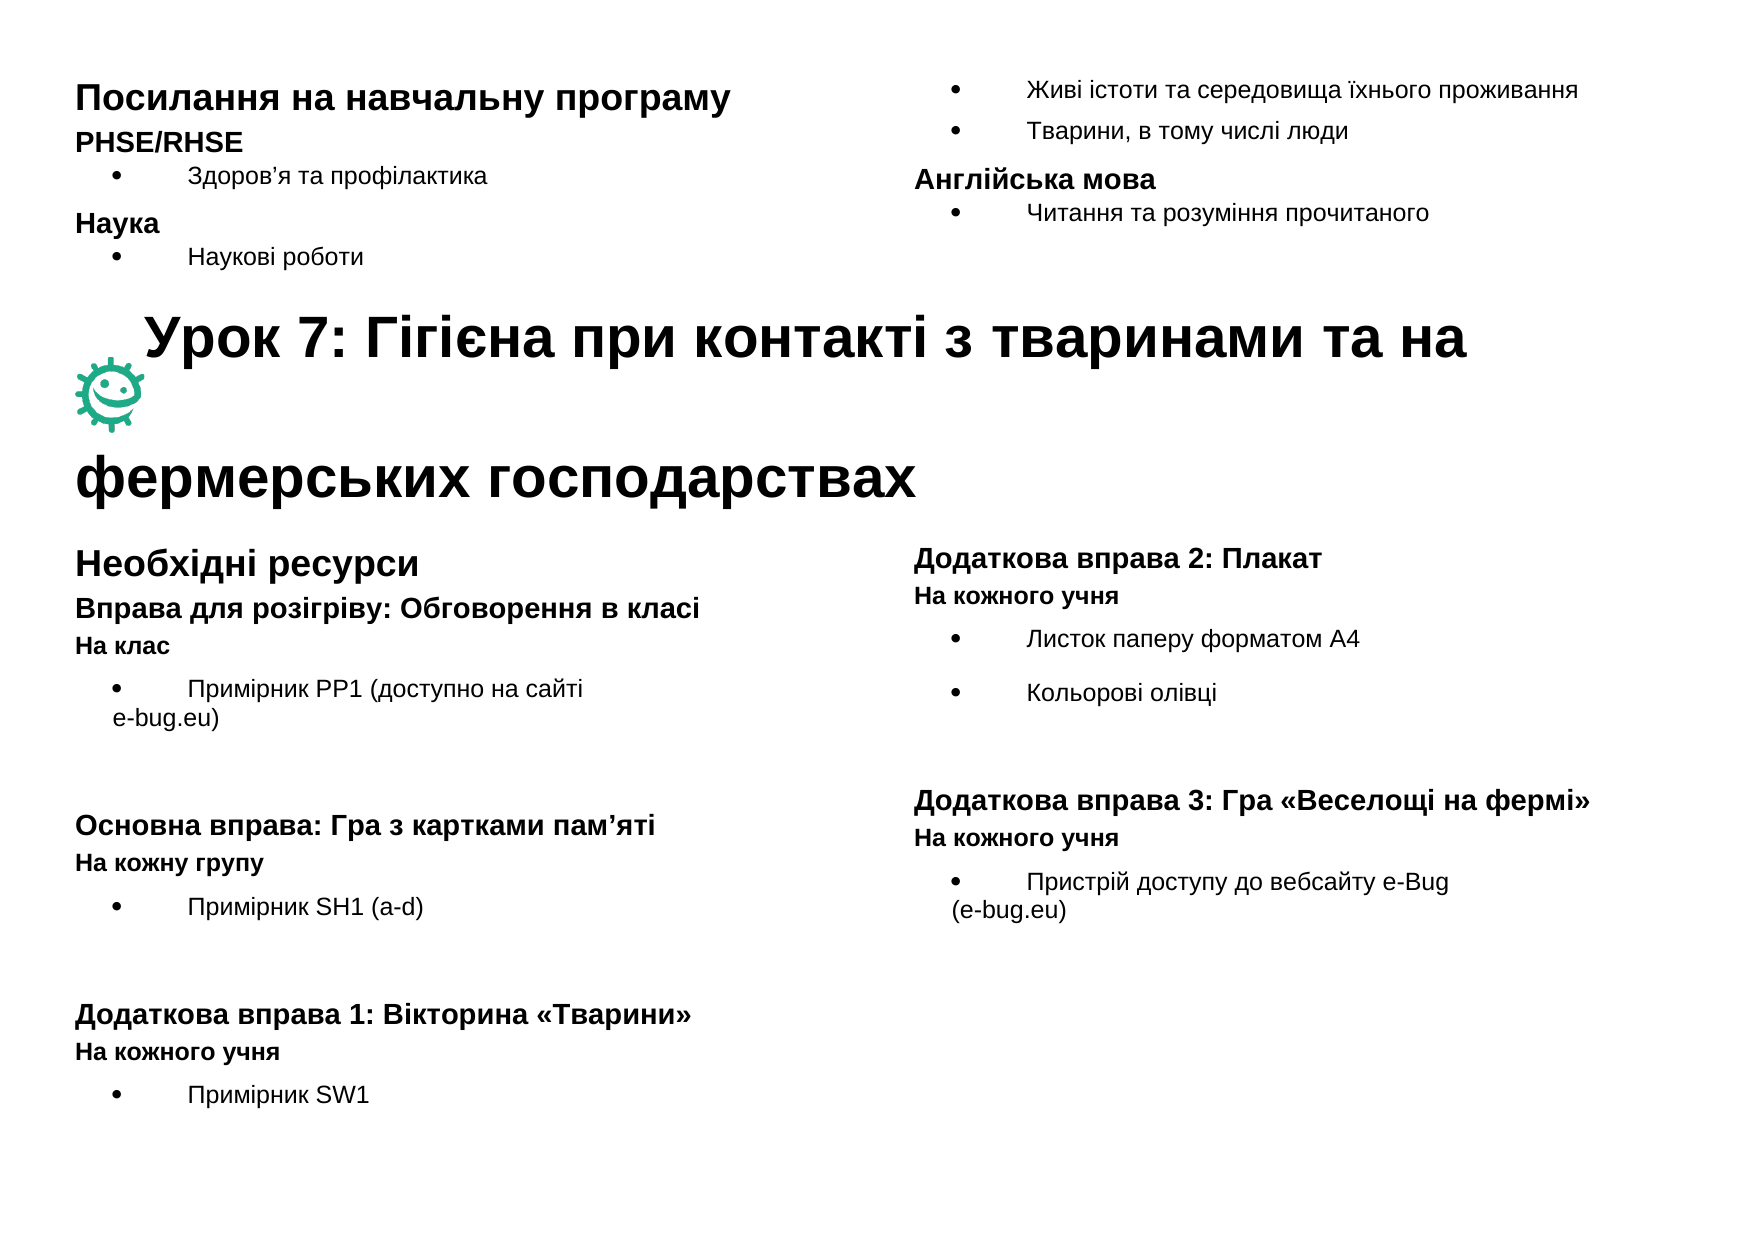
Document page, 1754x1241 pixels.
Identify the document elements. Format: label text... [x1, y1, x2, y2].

list Тварини, в тому числі люди [951, 116, 1679, 145]
subtitle PHSE/RHSE [75, 125, 840, 159]
subtitle Наука [75, 207, 840, 240]
subtitle Англійська мова [914, 162, 1679, 195]
subtitle Основна вправа: Гра з картками пам’яті [75, 808, 840, 842]
subtitle На кожного учня [75, 1037, 840, 1066]
subtitle На кожного учня [914, 581, 1679, 609]
list Читання та розуміння прочитаного [951, 198, 1679, 227]
list Примірник SH1 (a-d) [112, 892, 840, 920]
subtitle Додаткова вправа 2: Плакат [914, 541, 1679, 574]
subtitle Додаткова вправа 3: Гра «Веселощі на фермі» [914, 783, 1679, 817]
subtitle Додаткова вправа 1: Вікторина «Тварини» [75, 997, 840, 1031]
subtitle Вправа для розігріву: Обговорення в класі [75, 591, 840, 624]
subtitle Посилання на навчальну програму [75, 75, 840, 118]
list Живі істоти та середовища їхнього проживання [951, 75, 1679, 104]
list Примірник SW1 [112, 1080, 840, 1109]
list Листок паперу форматом А4 [951, 624, 1679, 653]
list Наукові роботи [112, 242, 840, 271]
subtitle На кожного учня [914, 823, 1679, 852]
subtitle На клас [75, 631, 840, 660]
subtitle Необхідні ресурси [75, 541, 840, 584]
list Здоров’я та профілактика [112, 161, 840, 190]
text Урок 7: Гігієна при контакті з тваринами та на фермерських господарствах [75, 302, 1679, 510]
subtitle На кожну групу [75, 848, 840, 877]
list Пристрій доступу до вебсайту e-Bug (e-bug.eu) [951, 866, 1679, 924]
list Примірник PP1 (доступно на сайті e-bug.eu) [112, 674, 840, 732]
list Кольорові олівці [951, 678, 1679, 707]
